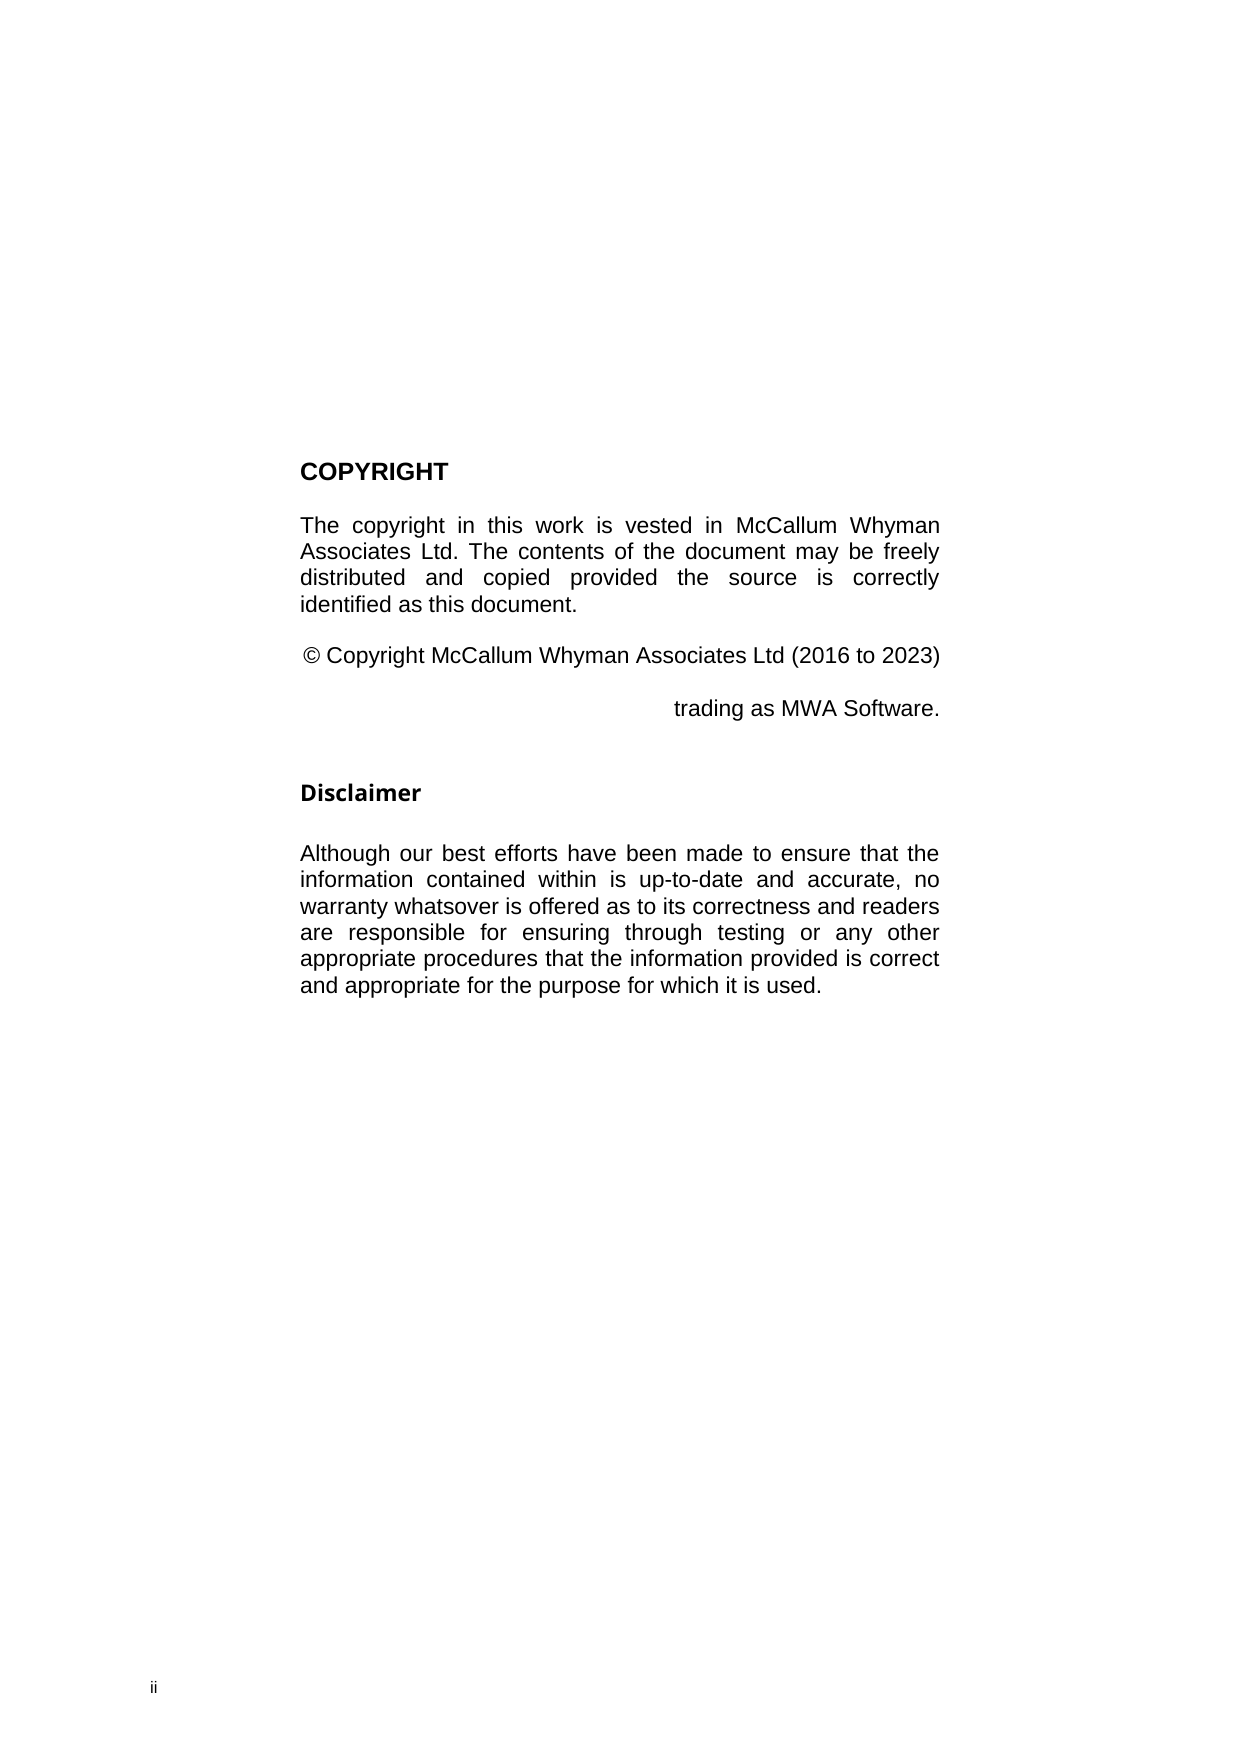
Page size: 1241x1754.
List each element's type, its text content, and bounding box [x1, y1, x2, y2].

text © Copyright McCallum Whyman Associates Ltd (2016 to 2023) trading as MWA Software. [300, 642, 940, 721]
text Although our best efforts have been made to ensure that the information contained within is up-to-date and accurate, no warranty whatsover is offered as to its correctness and readers are responsible for ensuring through testing or any other appropriate procedures that the information provided is correct and appropriate for the purpose for which it is used. [300, 840, 940, 998]
text Disclaimer [300, 777, 1090, 809]
text COPYRIGHT [300, 457, 940, 485]
text The copyright in this work is vested in McCallum Whyman Associates Ltd. The contents of the document may be freely distributed and copied provided the source is correctly identified as this document. [300, 512, 940, 617]
